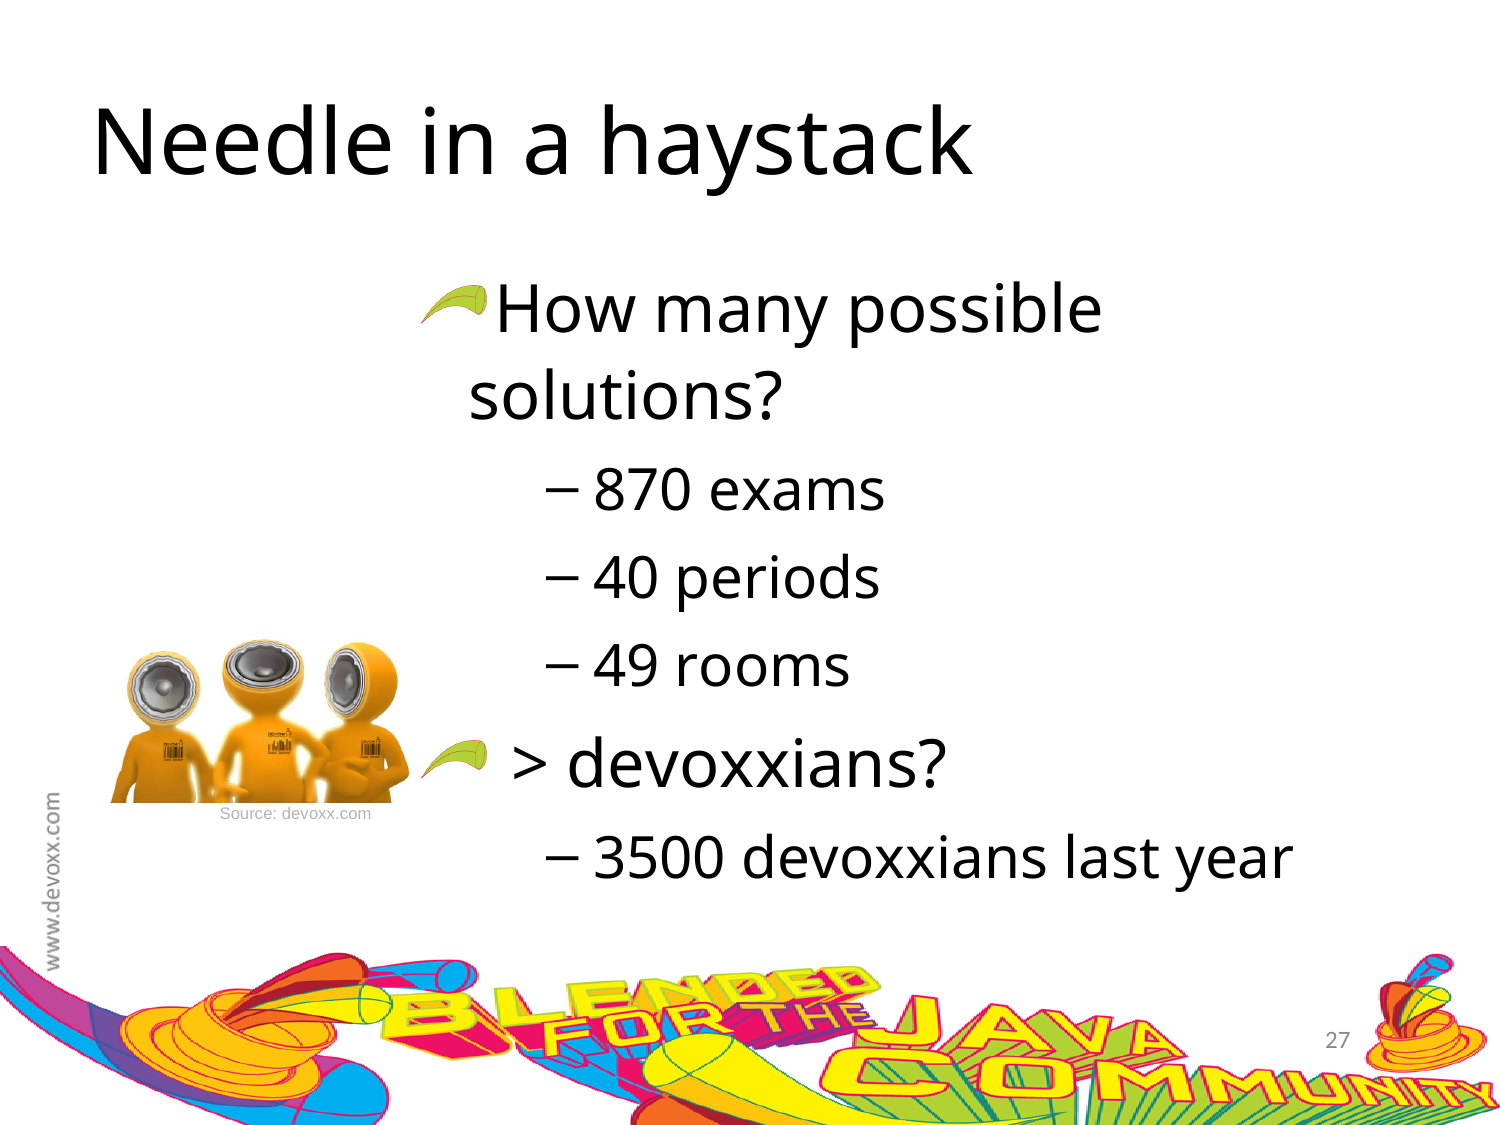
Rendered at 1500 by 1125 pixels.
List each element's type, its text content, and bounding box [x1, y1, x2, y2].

list How many possible solutions? 870 exams 40 periods 49 rooms > devoxxians? 3500 devoxxians last year [412, 262, 1426, 938]
text_box Source: devoxx.com [219, 806, 372, 826]
picture [107, 637, 413, 803]
title Needle in a haystack [75, 37, 1426, 241]
picture [0, 757, 1500, 1125]
